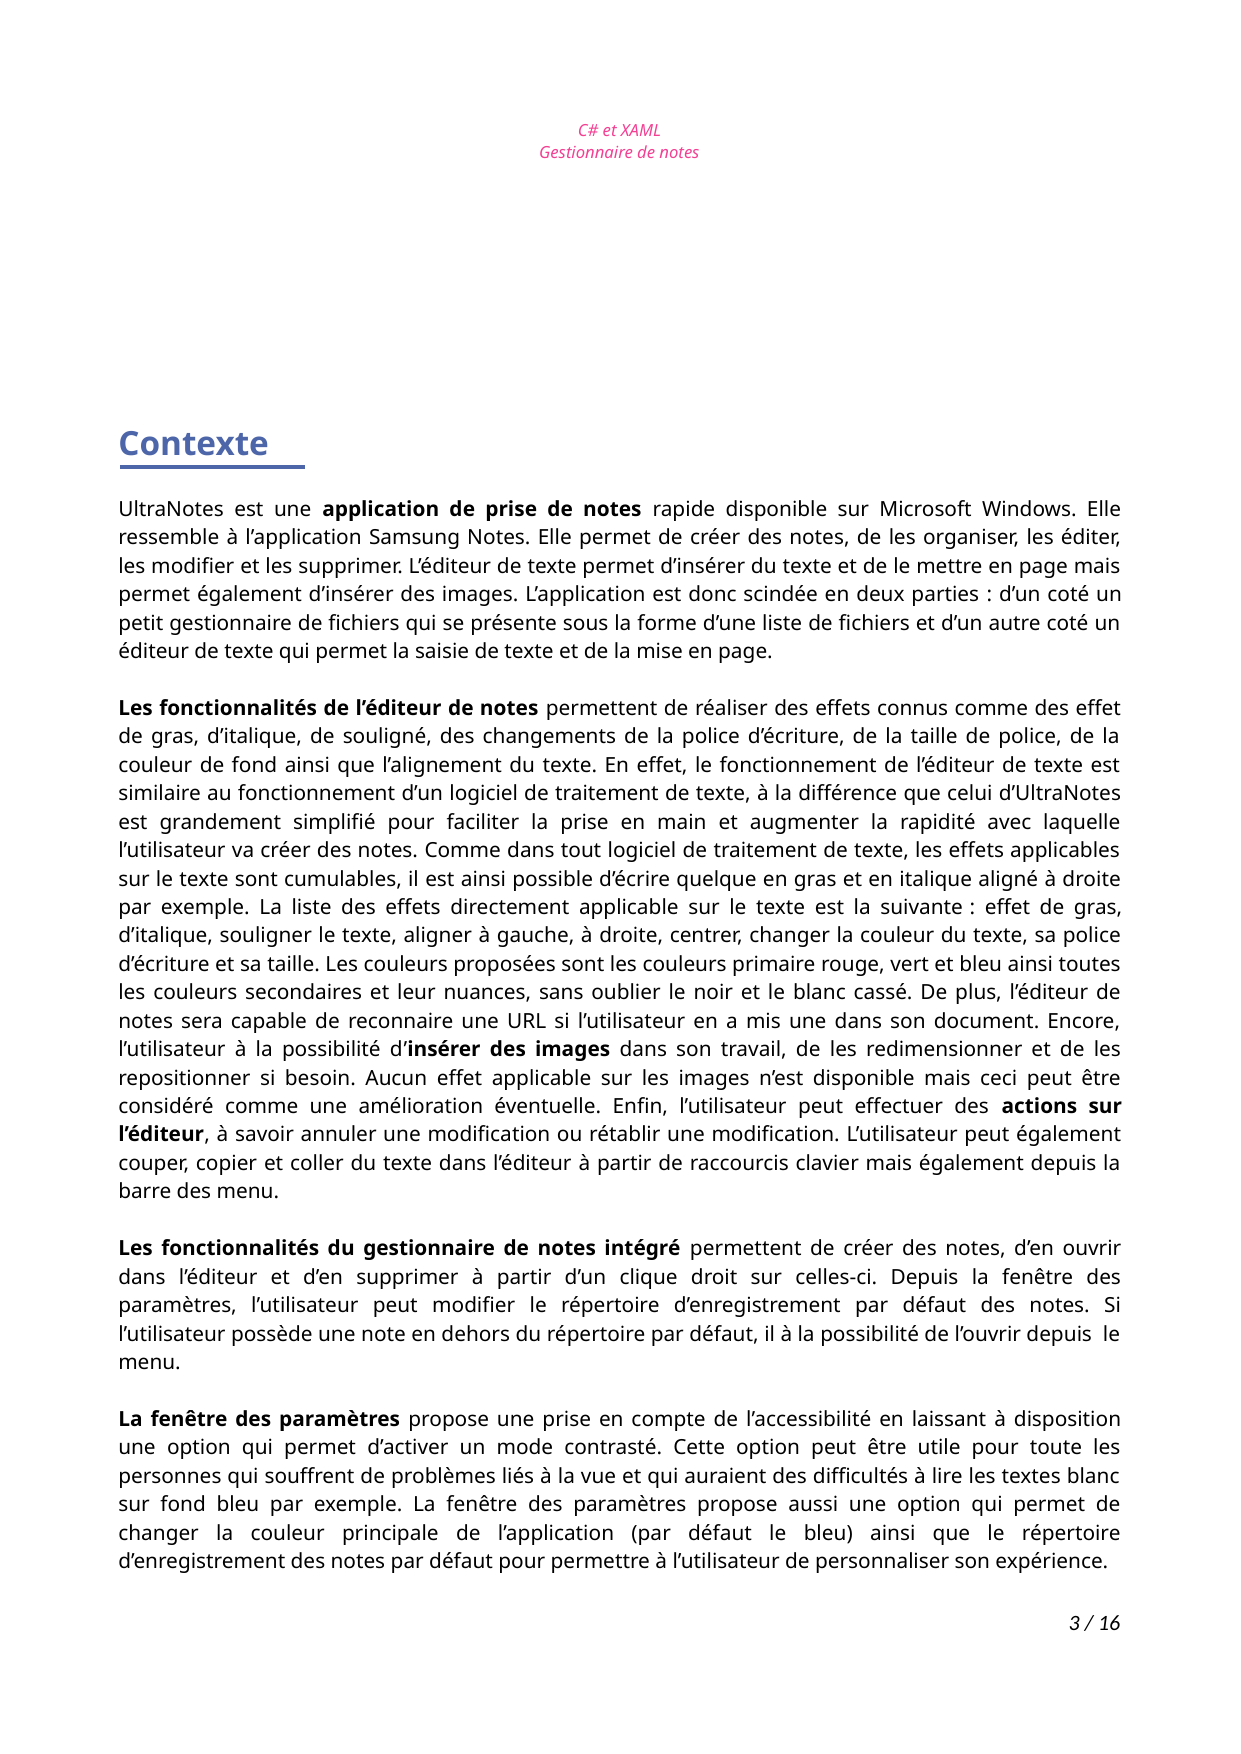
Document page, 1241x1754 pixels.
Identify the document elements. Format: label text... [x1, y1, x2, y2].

text Les fonctionnalités du gestionnaire de notes intégré permettent de créer des notes, d’en ouvrir dans l’éditeur et d’en supprimer à partir d’un clique droit sur celles-ci. Depuis la fenêtre des paramètres, l’utilisateur peut modifier le répertoire d’enregistrement par défaut des notes. Si l’utilisateur possède une note en dehors du répertoire par défaut, il à la possibilité de l’ouvrir depuis le menu. [118, 1233, 1122, 1376]
text La fenêtre des paramètres propose une prise en compte de l’accessibilité en laissant à disposition une option qui permet d’activer un mode contrasté. Cette option peut être utile pour toute les personnes qui souffrent de problèmes liés à la vue et qui auraient des difficultés à lire les textes blanc sur fond bleu par exemple. La fenêtre des paramètres propose aussi une option qui permet de changer la couleur principale de l’application (par défaut le bleu) ainsi que le répertoire d’enregistrement des notes par défaut pour permettre à l’utilisateur de personnaliser son expérience. [118, 1404, 1122, 1574]
text Contexte [118, 420, 1122, 466]
text Les fonctionnalités de l’éditeur de notes permettent de réaliser des effets connus comme des effet de gras, d’italique, de souligné, des changements de la police d’écriture, de la taille de police, de la couleur de fond ainsi que l’alignement du texte. En effet, le fonctionnement de l’éditeur de texte est similaire au fonctionnement d’un logiciel de traitement de texte, à la différence que celui d’UltraNotes est grandement simplifié pour faciliter la prise en main et augmenter la rapidité avec laquelle l’utilisateur va créer des notes. Comme dans tout logiciel de traitement de texte, les effets applicables sur le texte sont cumulables, il est ainsi possible d’écrire quelque en gras et en italique aligné à droite par exemple. La liste des effets directement applicable sur le texte est la suivante : effet de gras, d’italique, souligner le texte, aligner à gauche, à droite, centrer, changer la couleur du texte, sa police d’écriture et sa taille. Les couleurs proposées sont les couleurs primaire rouge, vert et bleu ainsi toutes les couleurs secondaires et leur nuances, sans oublier le noir et le blanc cassé. De plus, l’éditeur de notes sera capable de reconnaire une URL si l’utilisateur en a mis une dans son document. Encore, l’utilisateur à la possibilité d’insérer des images dans son travail, de les redimensionner et de les repositionner si besoin. Aucun effet applicable sur les images n’est disponible mais ceci peut être considéré comme une amélioration éventuelle. Enfin, l’utilisateur peut effectuer des actions sur l’éditeur, à savoir annuler une modification ou rétablir une modification. L’utilisateur peut également couper, copier et coller du texte dans l’éditeur à partir de raccourcis clavier mais également depuis la barre des menu. [118, 693, 1122, 1205]
text UltraNotes est une application de prise de notes rapide disponible sur Microsoft Windows. Elle ressemble à l’application Samsung Notes. Elle permet de créer des notes, de les organiser, les éditer, les modifier et les supprimer. L’éditeur de texte permet d’insérer du texte et de le mettre en page mais permet également d’insérer des images. L’application est donc scindée en deux parties : d’un coté un petit gestionnaire de fichiers qui se présente sous la forme d’une liste de fichiers et d’un autre coté un éditeur de texte qui permet la saisie de texte et de la mise en page. [118, 494, 1122, 664]
